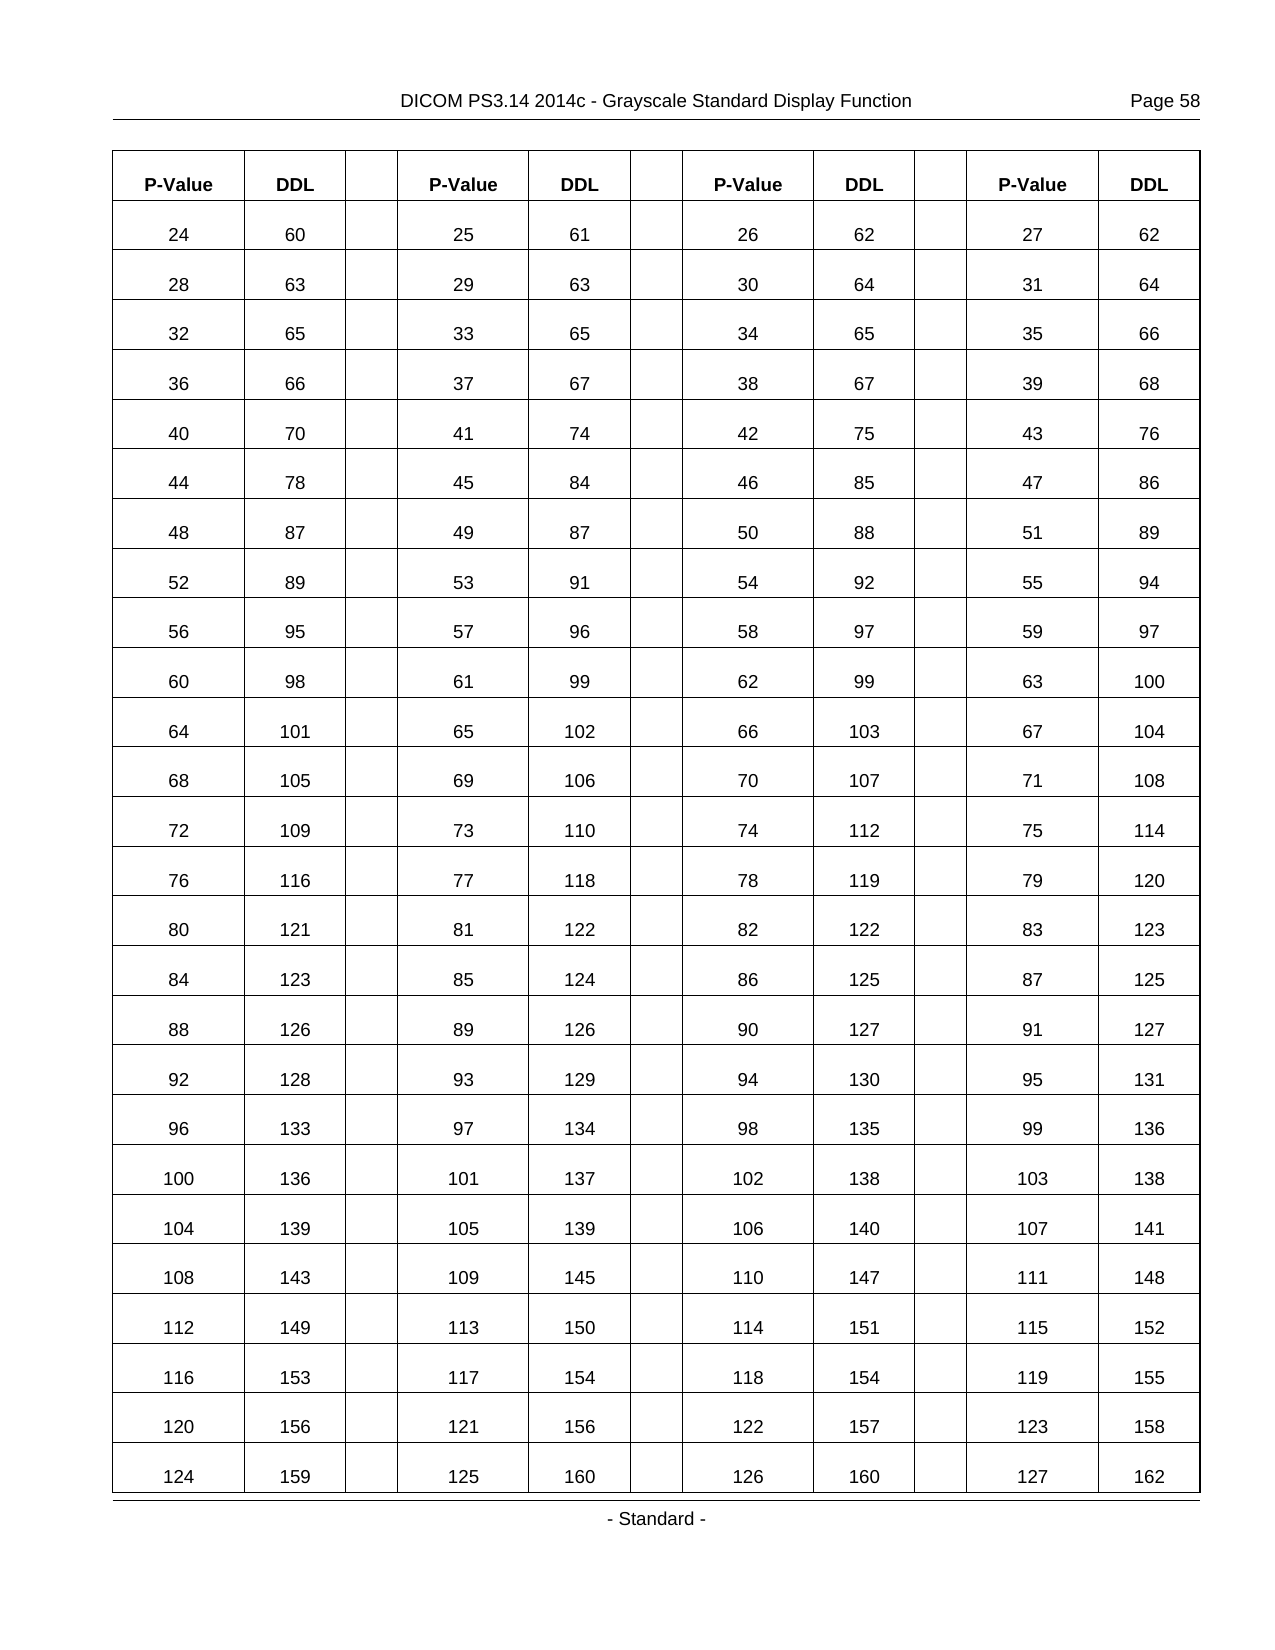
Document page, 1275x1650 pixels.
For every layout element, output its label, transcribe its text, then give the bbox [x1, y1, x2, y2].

table_cell [915, 996, 966, 1044]
table_cell 55 [967, 549, 1098, 597]
table_cell 32 [113, 300, 244, 349]
table_cell [346, 1244, 397, 1293]
table_cell 68 [113, 747, 244, 796]
table_cell 50 [683, 499, 813, 547]
table_cell [631, 400, 682, 448]
table_cell 140 [814, 1195, 914, 1243]
table_header [915, 151, 966, 200]
table_cell 66 [245, 350, 345, 398]
table_cell 66 [683, 698, 813, 746]
table_cell 100 [113, 1145, 244, 1193]
table_cell 84 [529, 449, 630, 498]
table_cell [915, 1045, 966, 1094]
table_cell 104 [1099, 698, 1199, 746]
table_header DDL [814, 151, 914, 200]
table_cell [631, 201, 682, 249]
table_cell 84 [113, 946, 244, 995]
table_cell 97 [814, 598, 914, 647]
table_cell 154 [814, 1344, 914, 1392]
table_cell [346, 1294, 397, 1342]
table_header [346, 151, 397, 200]
table_cell 90 [683, 996, 813, 1044]
table_cell 106 [683, 1195, 813, 1243]
table_cell 80 [113, 896, 244, 945]
table_cell [346, 747, 397, 796]
table_cell 126 [683, 1443, 813, 1492]
table_cell 83 [967, 896, 1098, 945]
table_cell 54 [683, 549, 813, 597]
table_cell 75 [814, 400, 914, 448]
table_cell 46 [683, 449, 813, 498]
table_cell 65 [814, 300, 914, 349]
table_cell 87 [529, 499, 630, 547]
table_cell [631, 1095, 682, 1144]
table_cell 121 [398, 1393, 528, 1442]
table_header DDL [529, 151, 630, 200]
table_header DDL [1099, 151, 1199, 200]
table_cell 104 [113, 1195, 244, 1243]
table_cell 116 [245, 847, 345, 895]
table_cell 45 [398, 449, 528, 498]
table_cell 30 [683, 250, 813, 299]
table_cell [915, 250, 966, 299]
table_cell [346, 648, 397, 697]
table_cell 58 [683, 598, 813, 647]
table_cell [915, 698, 966, 746]
table_header P-Value [683, 151, 813, 200]
table_cell 64 [1099, 250, 1199, 299]
table_cell 87 [245, 499, 345, 547]
table_cell 112 [814, 797, 914, 846]
table_cell 114 [683, 1294, 813, 1342]
table_cell 94 [683, 1045, 813, 1094]
table_cell [346, 400, 397, 448]
table_cell 85 [398, 946, 528, 995]
table_cell [631, 598, 682, 647]
table_cell 126 [245, 996, 345, 1044]
table_cell [631, 350, 682, 398]
table_cell 82 [683, 896, 813, 945]
table_cell 70 [245, 400, 345, 448]
table_cell [346, 1045, 397, 1094]
table_cell 152 [1099, 1294, 1199, 1342]
table_cell 129 [529, 1045, 630, 1094]
table_cell 63 [529, 250, 630, 299]
table_header DDL [245, 151, 345, 200]
table_cell 143 [245, 1244, 345, 1293]
table_cell 76 [113, 847, 244, 895]
table_cell 99 [529, 648, 630, 697]
table_cell 128 [245, 1045, 345, 1094]
table_cell 86 [1099, 449, 1199, 498]
table_cell 127 [1099, 996, 1199, 1044]
table_cell 91 [529, 549, 630, 597]
table_cell 89 [245, 549, 345, 597]
table_cell 97 [398, 1095, 528, 1144]
table_cell 125 [398, 1443, 528, 1492]
table_cell 158 [1099, 1393, 1199, 1442]
table_cell 61 [398, 648, 528, 697]
table_cell [346, 201, 397, 249]
table_cell [915, 449, 966, 498]
table_cell 102 [529, 698, 630, 746]
table_cell [631, 1195, 682, 1243]
table_cell 136 [245, 1145, 345, 1193]
table_cell 127 [967, 1443, 1098, 1492]
table_cell 153 [245, 1344, 345, 1392]
table_cell 95 [245, 598, 345, 647]
table_cell 78 [683, 847, 813, 895]
table_cell [346, 549, 397, 597]
table_cell 79 [967, 847, 1098, 895]
table_cell [915, 797, 966, 846]
table_cell 98 [683, 1095, 813, 1144]
table_cell 145 [529, 1244, 630, 1293]
table_cell 139 [529, 1195, 630, 1243]
table_cell [346, 1145, 397, 1193]
table_cell [631, 250, 682, 299]
table_header P-Value [967, 151, 1098, 200]
table_cell [915, 598, 966, 647]
table_cell [915, 896, 966, 945]
table_cell [346, 300, 397, 349]
table_cell [346, 797, 397, 846]
table_cell 62 [1099, 201, 1199, 249]
table_cell 150 [529, 1294, 630, 1342]
table_cell 105 [398, 1195, 528, 1243]
table_cell 105 [245, 747, 345, 796]
table_cell [631, 499, 682, 547]
table_cell [346, 449, 397, 498]
table_cell [631, 549, 682, 597]
table_cell 36 [113, 350, 244, 398]
table_cell 92 [814, 549, 914, 597]
table_cell 107 [967, 1195, 1098, 1243]
table_cell 121 [245, 896, 345, 945]
table_cell 102 [683, 1145, 813, 1193]
table_cell [631, 1244, 682, 1293]
table_cell 56 [113, 598, 244, 647]
table_cell [346, 698, 397, 746]
table_cell 108 [1099, 747, 1199, 796]
table_cell 39 [967, 350, 1098, 398]
table_cell [631, 1443, 682, 1492]
table_cell 148 [1099, 1244, 1199, 1293]
table_cell 162 [1099, 1443, 1199, 1492]
table_cell 116 [113, 1344, 244, 1392]
table_cell [631, 1145, 682, 1193]
table_cell [631, 747, 682, 796]
table_cell 64 [113, 698, 244, 746]
table_cell [631, 946, 682, 995]
table_cell 93 [398, 1045, 528, 1094]
table_cell 28 [113, 250, 244, 299]
table_cell [346, 1393, 397, 1442]
table_cell 76 [1099, 400, 1199, 448]
table_cell 160 [814, 1443, 914, 1492]
table_cell 110 [683, 1244, 813, 1293]
table_cell 89 [1099, 499, 1199, 547]
table_cell 119 [967, 1344, 1098, 1392]
table_cell 40 [113, 400, 244, 448]
table_cell [631, 797, 682, 846]
table_cell 120 [113, 1393, 244, 1442]
table_cell 154 [529, 1344, 630, 1392]
table_cell 69 [398, 747, 528, 796]
table_cell 67 [967, 698, 1098, 746]
table_cell [346, 499, 397, 547]
table_cell 38 [683, 350, 813, 398]
table_cell [915, 1393, 966, 1442]
table_cell 59 [967, 598, 1098, 647]
table_cell [915, 847, 966, 895]
table_cell 64 [814, 250, 914, 299]
table_cell 96 [113, 1095, 244, 1144]
table_cell [915, 1145, 966, 1193]
table_cell [915, 201, 966, 249]
table_cell [346, 996, 397, 1044]
table_cell 88 [814, 499, 914, 547]
table_cell 122 [814, 896, 914, 945]
table_cell [915, 499, 966, 547]
table_cell 101 [398, 1145, 528, 1193]
table_cell 37 [398, 350, 528, 398]
table_cell 156 [245, 1393, 345, 1442]
table_cell 103 [814, 698, 914, 746]
table_cell 67 [529, 350, 630, 398]
table_cell 98 [245, 648, 345, 697]
table_cell 118 [683, 1344, 813, 1392]
table_cell 123 [245, 946, 345, 995]
table_cell 159 [245, 1443, 345, 1492]
table_cell [631, 300, 682, 349]
table_cell 122 [683, 1393, 813, 1442]
table_cell 34 [683, 300, 813, 349]
table_cell 44 [113, 449, 244, 498]
table_cell 114 [1099, 797, 1199, 846]
table_cell 157 [814, 1393, 914, 1442]
table_cell [915, 1443, 966, 1492]
table_cell 126 [529, 996, 630, 1044]
table_cell 43 [967, 400, 1098, 448]
table_cell 106 [529, 747, 630, 796]
table_cell 156 [529, 1393, 630, 1442]
table_cell 26 [683, 201, 813, 249]
table_cell [346, 250, 397, 299]
table_cell 149 [245, 1294, 345, 1342]
table_cell [631, 1294, 682, 1342]
table_cell 123 [967, 1393, 1098, 1442]
table_cell [915, 300, 966, 349]
table_cell 67 [814, 350, 914, 398]
table_cell 33 [398, 300, 528, 349]
table_cell 135 [814, 1095, 914, 1144]
table_cell 47 [967, 449, 1098, 498]
table_cell 63 [967, 648, 1098, 697]
table_cell 31 [967, 250, 1098, 299]
table_cell 85 [814, 449, 914, 498]
table_cell 87 [967, 946, 1098, 995]
table_cell 78 [245, 449, 345, 498]
table_cell 96 [529, 598, 630, 647]
table_cell 122 [529, 896, 630, 945]
table_cell [346, 1195, 397, 1243]
table_cell [346, 598, 397, 647]
table_cell 71 [967, 747, 1098, 796]
table_cell 88 [113, 996, 244, 1044]
table_cell 133 [245, 1095, 345, 1144]
table_header [631, 151, 682, 200]
table_cell 103 [967, 1145, 1098, 1193]
table_cell 125 [1099, 946, 1199, 995]
table_cell 130 [814, 1045, 914, 1094]
table_cell 51 [967, 499, 1098, 547]
table_cell [915, 549, 966, 597]
table_cell 75 [967, 797, 1098, 846]
table_cell 160 [529, 1443, 630, 1492]
table_cell [915, 747, 966, 796]
table_cell 118 [529, 847, 630, 895]
table_cell [346, 350, 397, 398]
table_cell 61 [529, 201, 630, 249]
table_cell 94 [1099, 549, 1199, 597]
table_header P-Value [398, 151, 528, 200]
table_cell 70 [683, 747, 813, 796]
table_cell 25 [398, 201, 528, 249]
table_cell 112 [113, 1294, 244, 1342]
table_cell 125 [814, 946, 914, 995]
table_cell 119 [814, 847, 914, 895]
table_cell 89 [398, 996, 528, 1044]
table_cell 42 [683, 400, 813, 448]
table_cell 113 [398, 1294, 528, 1342]
table_cell 60 [245, 201, 345, 249]
table_cell 62 [683, 648, 813, 697]
table_cell 138 [814, 1145, 914, 1193]
table_cell 65 [398, 698, 528, 746]
table_cell 48 [113, 499, 244, 547]
table_cell 65 [529, 300, 630, 349]
table_cell 73 [398, 797, 528, 846]
table_cell 24 [113, 201, 244, 249]
table_cell 41 [398, 400, 528, 448]
table_cell 141 [1099, 1195, 1199, 1243]
table_cell [346, 896, 397, 945]
table_cell [631, 1393, 682, 1442]
table_cell 49 [398, 499, 528, 547]
table_cell 137 [529, 1145, 630, 1193]
table_cell 123 [1099, 896, 1199, 945]
table_cell 109 [398, 1244, 528, 1293]
table_cell [915, 1294, 966, 1342]
table_cell 155 [1099, 1344, 1199, 1392]
table_cell 151 [814, 1294, 914, 1342]
table_cell 131 [1099, 1045, 1199, 1094]
table_cell 100 [1099, 648, 1199, 697]
table_cell [346, 946, 397, 995]
table_cell [346, 1443, 397, 1492]
table_cell [346, 847, 397, 895]
table_cell 139 [245, 1195, 345, 1243]
table_cell 74 [529, 400, 630, 448]
table_cell 66 [1099, 300, 1199, 349]
table_cell 111 [967, 1244, 1098, 1293]
table_cell [346, 1095, 397, 1144]
table_cell 81 [398, 896, 528, 945]
table_cell [631, 996, 682, 1044]
table_cell 95 [967, 1045, 1098, 1094]
table_cell 62 [814, 201, 914, 249]
table_cell 110 [529, 797, 630, 846]
table_cell 138 [1099, 1145, 1199, 1193]
table_cell 109 [245, 797, 345, 846]
table_cell 136 [1099, 1095, 1199, 1144]
table_cell 124 [113, 1443, 244, 1492]
table_cell 108 [113, 1244, 244, 1293]
table_cell [631, 1045, 682, 1094]
table_cell [631, 896, 682, 945]
table_cell 72 [113, 797, 244, 846]
table_header P-Value [113, 151, 244, 200]
table_cell 29 [398, 250, 528, 299]
table_cell 99 [814, 648, 914, 697]
table_cell 97 [1099, 598, 1199, 647]
table_cell 77 [398, 847, 528, 895]
table_cell [631, 698, 682, 746]
table_cell [915, 648, 966, 697]
table_cell 86 [683, 946, 813, 995]
table_cell 101 [245, 698, 345, 746]
table_cell [915, 1195, 966, 1243]
table_cell 99 [967, 1095, 1098, 1144]
table_cell 134 [529, 1095, 630, 1144]
table_cell [346, 1344, 397, 1392]
table_cell [631, 847, 682, 895]
table_cell 117 [398, 1344, 528, 1392]
table_cell [631, 648, 682, 697]
table_cell 35 [967, 300, 1098, 349]
table_cell 57 [398, 598, 528, 647]
table_cell [631, 449, 682, 498]
table_cell [915, 400, 966, 448]
table_cell 120 [1099, 847, 1199, 895]
table_cell [915, 1244, 966, 1293]
table_cell 91 [967, 996, 1098, 1044]
table_cell [915, 1344, 966, 1392]
table_cell 27 [967, 201, 1098, 249]
table_cell 92 [113, 1045, 244, 1094]
table_cell 107 [814, 747, 914, 796]
table_cell 63 [245, 250, 345, 299]
table_cell 53 [398, 549, 528, 597]
table_cell 74 [683, 797, 813, 846]
table_cell [915, 1095, 966, 1144]
table_cell 147 [814, 1244, 914, 1293]
table_cell [915, 946, 966, 995]
table_cell [915, 350, 966, 398]
table_cell 115 [967, 1294, 1098, 1342]
table_cell 127 [814, 996, 914, 1044]
table_cell 68 [1099, 350, 1199, 398]
table_cell [631, 1344, 682, 1392]
table_cell 52 [113, 549, 244, 597]
table_cell 60 [113, 648, 244, 697]
table_cell 124 [529, 946, 630, 995]
table_cell 65 [245, 300, 345, 349]
